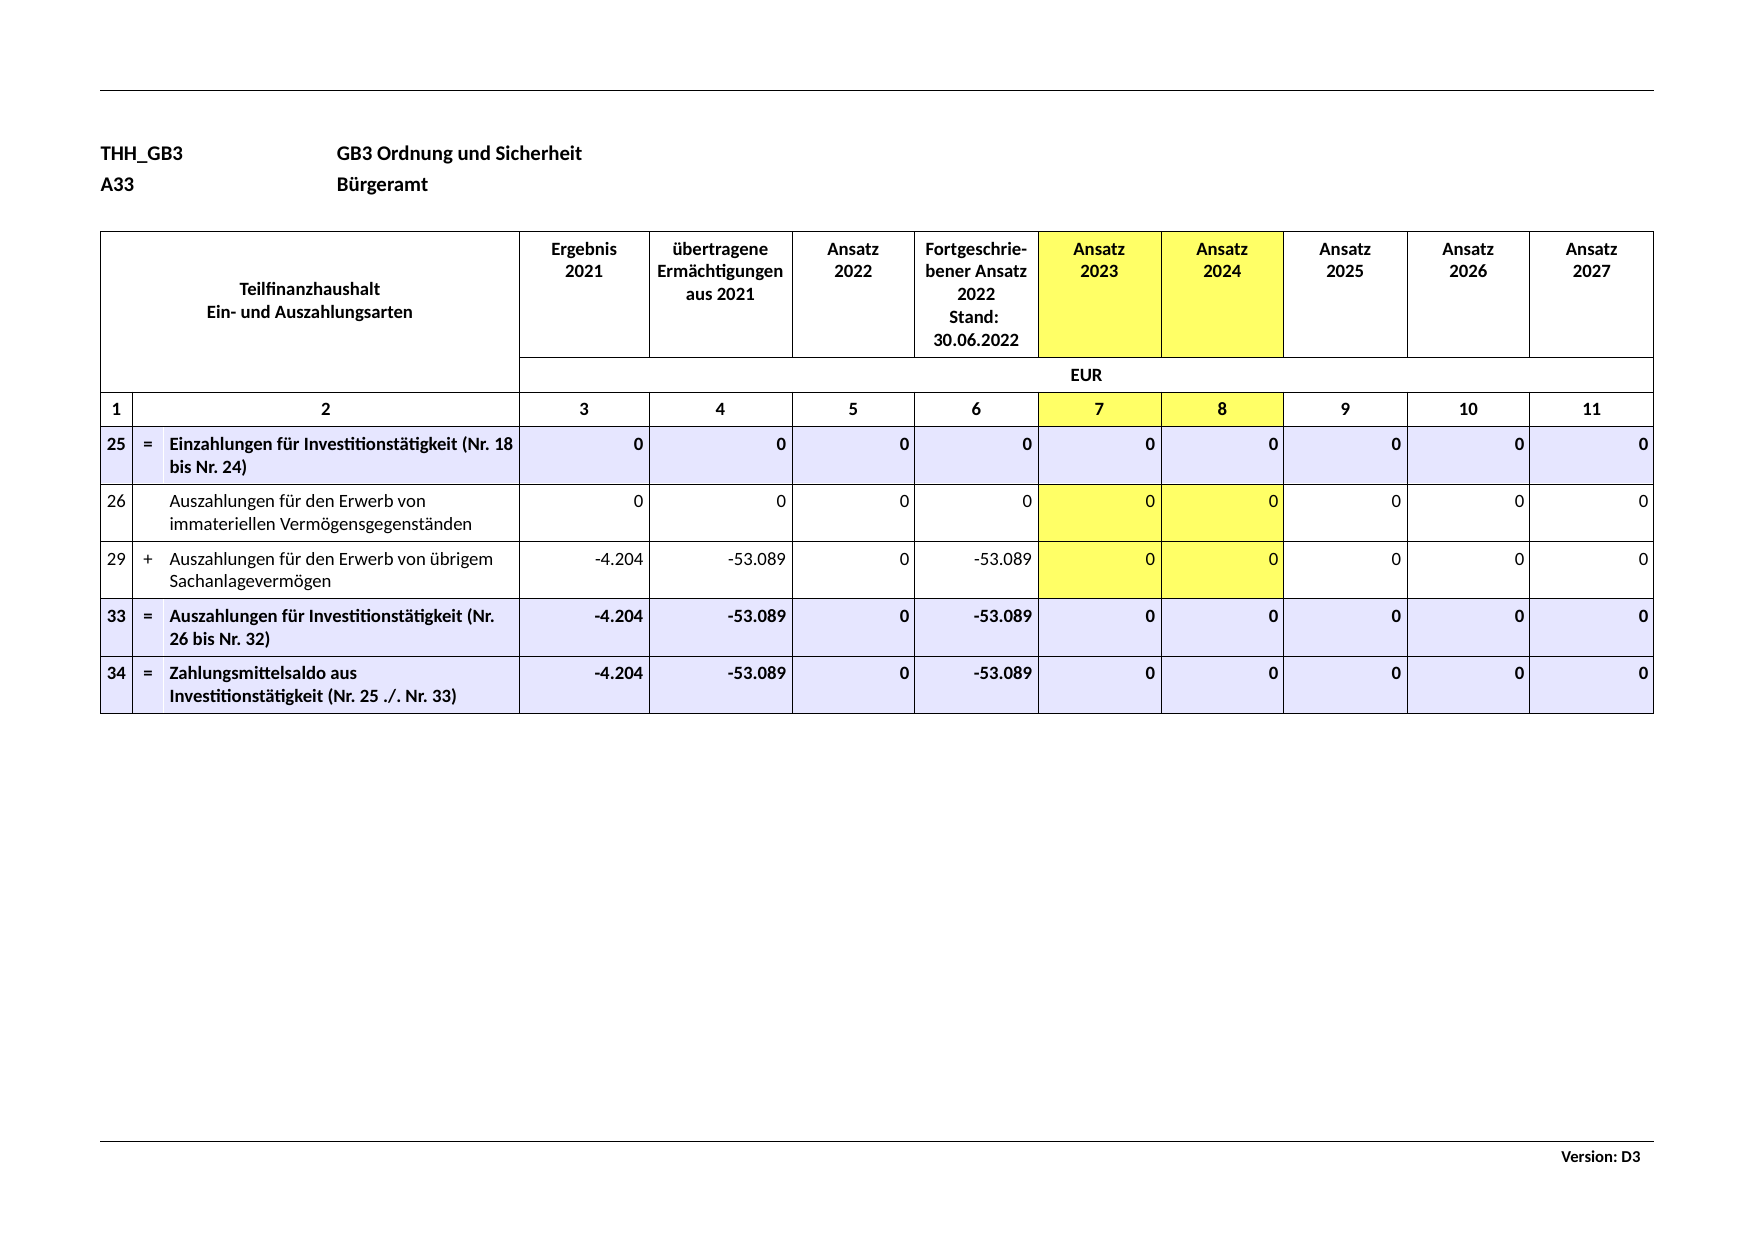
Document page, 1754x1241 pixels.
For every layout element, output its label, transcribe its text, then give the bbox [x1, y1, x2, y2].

table_cell -53.089 [915, 657, 1038, 713]
table_header Fortgeschrie-bener Ansatz 2022 Stand: 30.06.2022 [915, 232, 1038, 357]
table_cell 0 [915, 427, 1038, 483]
table_cell Auszahlungen für den Erwerb von übrigem Sachanlagevermögen [164, 542, 519, 598]
table_cell 0 [1408, 599, 1529, 656]
table_cell 0 [1284, 542, 1407, 598]
table_cell 0 [1284, 485, 1407, 541]
table_cell 0 [1162, 657, 1283, 713]
table_cell -53.089 [650, 542, 792, 598]
table_cell 6 [915, 393, 1038, 426]
table_cell -4.204 [520, 542, 649, 598]
table_cell -4.204 [520, 599, 649, 656]
table_cell 8 [1162, 393, 1283, 426]
table_cell Einzahlungen für Investitionstätigkeit (Nr. 18 bis Nr. 24) [164, 427, 519, 483]
table_cell 0 [1530, 657, 1653, 713]
table_cell Auszahlungen für Investitionstätigkeit (Nr. 26 bis Nr. 32) [164, 599, 519, 656]
table_cell 0 [1284, 599, 1407, 656]
table_cell 0 [1039, 542, 1161, 598]
table_cell 25 [101, 427, 132, 483]
table_cell 0 [1530, 485, 1653, 541]
table_cell = [133, 427, 163, 483]
text A33 Bürgeramt [100, 172, 1653, 197]
table_cell 0 [1408, 427, 1529, 483]
table_cell 0 [520, 485, 649, 541]
table_cell 0 [915, 485, 1038, 541]
table_cell 0 [1039, 427, 1161, 483]
table_cell 0 [1408, 542, 1529, 598]
table_cell + [133, 542, 163, 598]
table_cell 0 [793, 485, 914, 541]
table_cell -53.089 [915, 599, 1038, 656]
table_cell 29 [101, 542, 132, 598]
table_cell 1 [101, 393, 132, 426]
table_cell 0 [793, 427, 914, 483]
table_cell 0 [1039, 599, 1161, 656]
table_cell EUR [520, 358, 1653, 392]
table_cell 0 [1530, 542, 1653, 598]
text THH_GB3 GB3 Ordnung und Sicherheit [100, 140, 1653, 166]
table_cell 0 [1408, 657, 1529, 713]
table_cell -53.089 [650, 657, 792, 713]
table_cell 0 [1039, 485, 1161, 541]
table_cell 4 [650, 393, 792, 426]
table_header Ansatz 2022 [793, 232, 914, 357]
table_header Ansatz 2025 [1284, 232, 1407, 357]
table_cell Auszahlungen für den Erwerb von immateriellen Vermögensgegenständen [164, 485, 519, 541]
table_cell 0 [1039, 657, 1161, 713]
table_header Ansatz 2024 [1162, 232, 1283, 357]
table_cell 0 [1284, 427, 1407, 483]
table_cell 0 [1162, 427, 1283, 483]
table_cell 0 [793, 657, 914, 713]
table_cell [133, 485, 163, 541]
table_cell 0 [1530, 599, 1653, 656]
table_cell 9 [1284, 393, 1407, 426]
table_header Teilfinanzhaushalt Ein- und Auszahlungsarten [101, 232, 519, 392]
table_cell 0 [650, 485, 792, 541]
table_cell Zahlungsmittelsaldo aus Investitionstätigkeit (Nr. 25 ./. Nr. 33) [164, 657, 519, 713]
table_header übertragene Ermächtigungen aus 2021 [650, 232, 792, 357]
table_cell 0 [650, 427, 792, 483]
table_cell 5 [793, 393, 914, 426]
table_cell 26 [101, 485, 132, 541]
table_cell 34 [101, 657, 132, 713]
table_cell 0 [1284, 657, 1407, 713]
table_cell 7 [1039, 393, 1161, 426]
table_header Ansatz 2026 [1408, 232, 1529, 357]
table_cell 3 [520, 393, 649, 426]
table_cell = [133, 657, 163, 713]
table_cell 0 [793, 542, 914, 598]
table_cell 10 [1408, 393, 1529, 426]
table_cell 0 [1162, 542, 1283, 598]
table_cell 0 [793, 599, 914, 656]
table_cell 11 [1530, 393, 1653, 426]
table_cell -4.204 [520, 657, 649, 713]
table_cell -53.089 [915, 542, 1038, 598]
table_cell = [133, 599, 163, 656]
table_header Ansatz 2027 [1530, 232, 1653, 357]
table_cell 0 [1162, 599, 1283, 656]
table_cell 33 [101, 599, 132, 656]
table_cell 2 [133, 393, 519, 426]
table_cell -53.089 [650, 599, 792, 656]
table_header Ergebnis 2021 [520, 232, 649, 357]
table_header Ansatz 2023 [1039, 232, 1161, 357]
table_cell 0 [520, 427, 649, 483]
table_cell 0 [1530, 427, 1653, 483]
table_cell 0 [1408, 485, 1529, 541]
table_cell 0 [1162, 485, 1283, 541]
